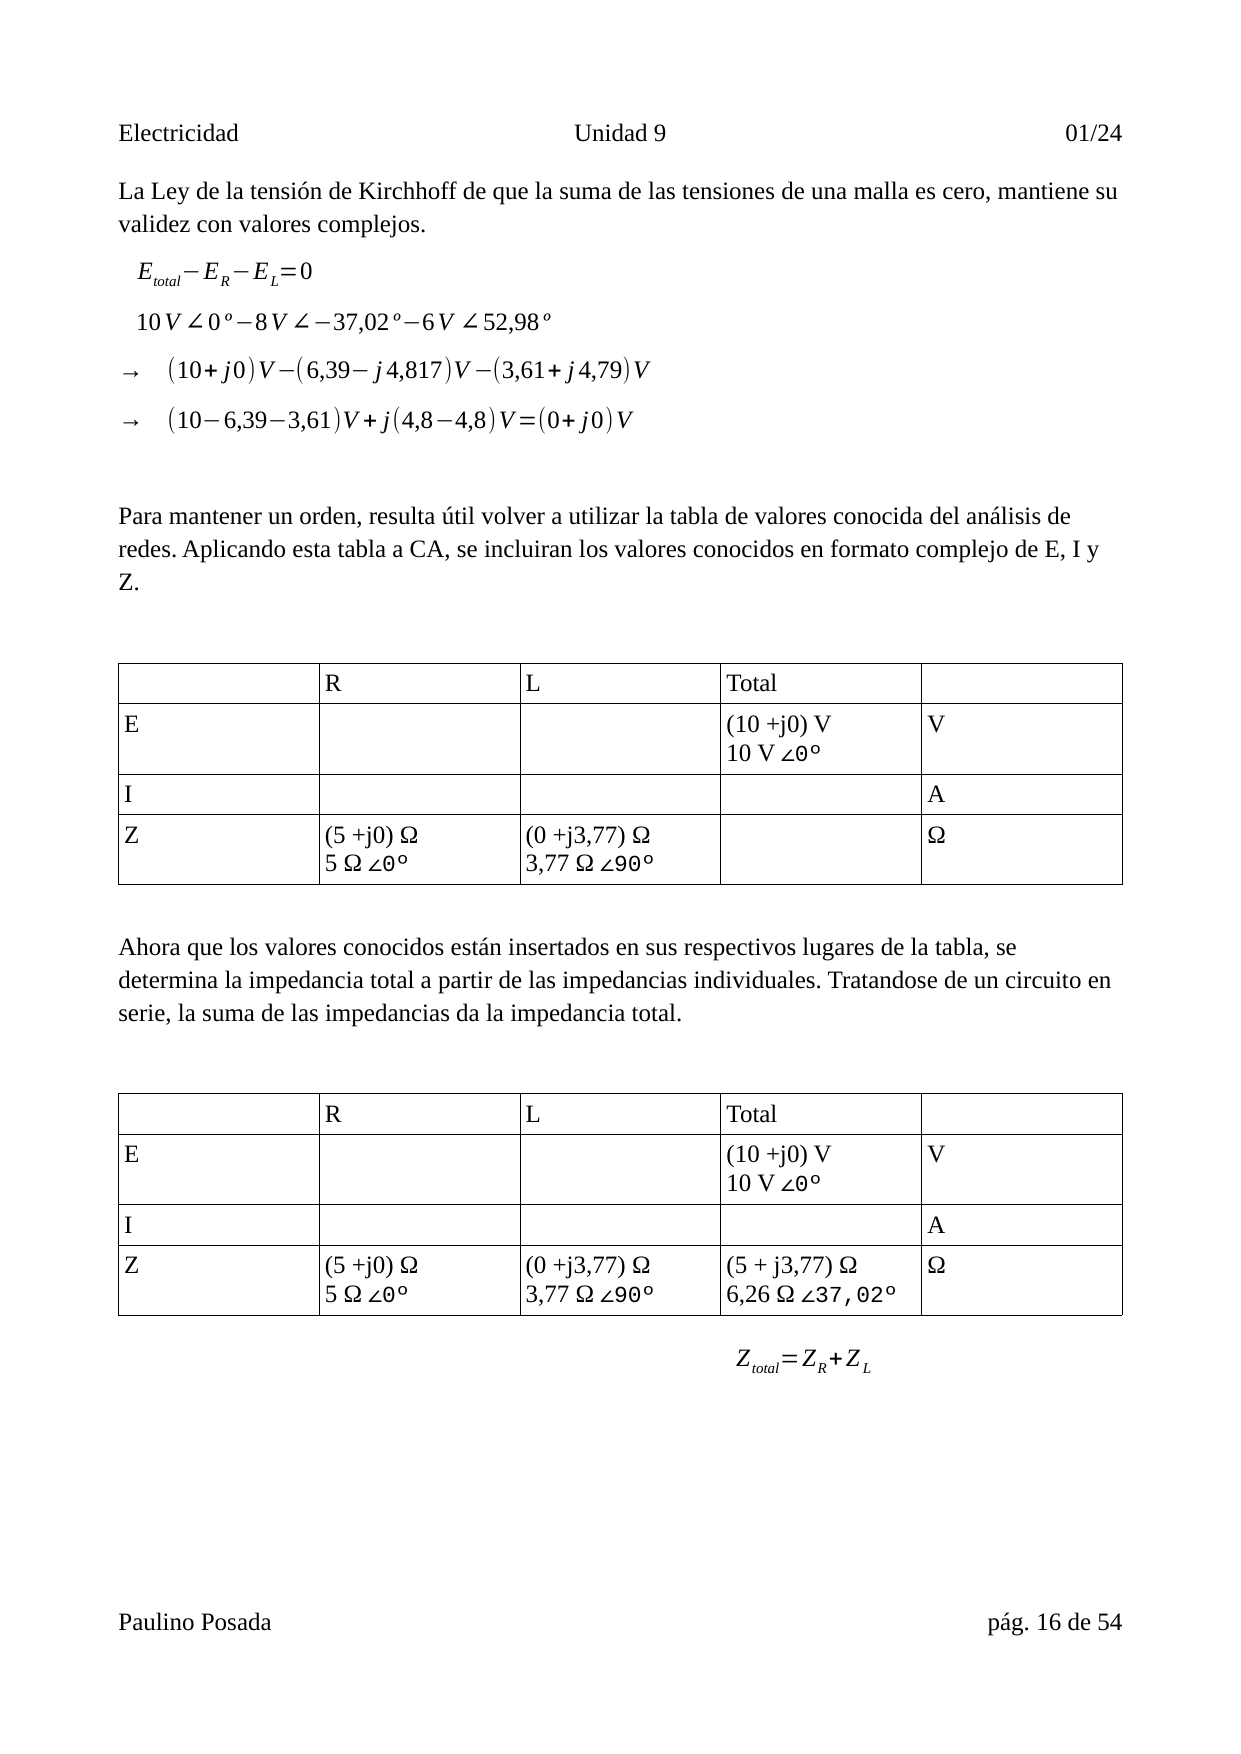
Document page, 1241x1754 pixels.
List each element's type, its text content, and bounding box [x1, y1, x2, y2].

table_cell Z [119, 1246, 319, 1315]
table_cell V [922, 1135, 1122, 1204]
table_header [922, 664, 1122, 703]
table_cell V [922, 704, 1122, 773]
table_cell [320, 1205, 520, 1244]
table_header L [521, 1094, 720, 1134]
text La Ley de la tensión de Kirchhoff de que la suma de las tensiones de una malla es cero, mantiene su validez con valores complejos. [118, 176, 1122, 238]
table_cell [521, 1135, 720, 1204]
table_cell I [119, 775, 319, 814]
table_cell (0 +j3,77) Ω 3,77 Ω ∠90º [521, 1246, 720, 1315]
text Para mantener un orden, resulta útil volver a utilizar la tabla de valores conocida del análisis de redes. Aplicando esta tabla a CA, se incluiran los valores conocidos en formato complejo de E, I y Z. [118, 501, 1122, 596]
text → [118, 404, 1122, 435]
table_cell Ω [922, 1246, 1122, 1315]
table_cell (5 +j0) Ω 5 Ω ∠0º [320, 815, 520, 884]
table_cell [320, 1135, 520, 1204]
table_cell Ω [922, 815, 1122, 884]
table_header [119, 664, 319, 703]
table_cell (10 +j0) V 10 V ∠0º [721, 1135, 921, 1204]
table_header Total [721, 1094, 921, 1134]
text → [118, 355, 1122, 386]
table_cell [320, 775, 520, 814]
table_cell A [922, 1205, 1122, 1244]
table_header [119, 1094, 319, 1134]
table_cell I [119, 1205, 319, 1244]
table_cell [521, 1205, 720, 1244]
table_cell [521, 704, 720, 773]
table_cell (0 +j3,77) Ω 3,77 Ω ∠90º [521, 815, 720, 884]
table_header R [320, 1094, 520, 1134]
table_cell [721, 1205, 921, 1244]
table_cell E [119, 1135, 319, 1204]
table_cell E [119, 704, 319, 773]
table_cell (5 + j3,77) Ω 6,26 Ω ∠37,02º [721, 1246, 921, 1315]
table_cell A [922, 775, 1122, 814]
table_cell [320, 704, 520, 773]
table_cell (5 +j0) Ω 5 Ω ∠0º [320, 1246, 520, 1315]
table_cell [721, 775, 921, 814]
table_header L [521, 664, 720, 703]
text Ahora que los valores conocidos están insertados en sus respectivos lugares de la tabla, se determina la impedancia total a partir de las impedancias individuales. Tratandose de un circuito en serie, la suma de las impedancias da la impedancia total. [118, 932, 1122, 1027]
table_cell Z [119, 815, 319, 884]
table_header Total [721, 664, 921, 703]
table_cell (10 +j0) V 10 V ∠0º [721, 704, 921, 773]
table_cell [721, 815, 921, 884]
table_header R [320, 664, 520, 703]
table_cell [521, 775, 720, 814]
table_header [922, 1094, 1122, 1134]
